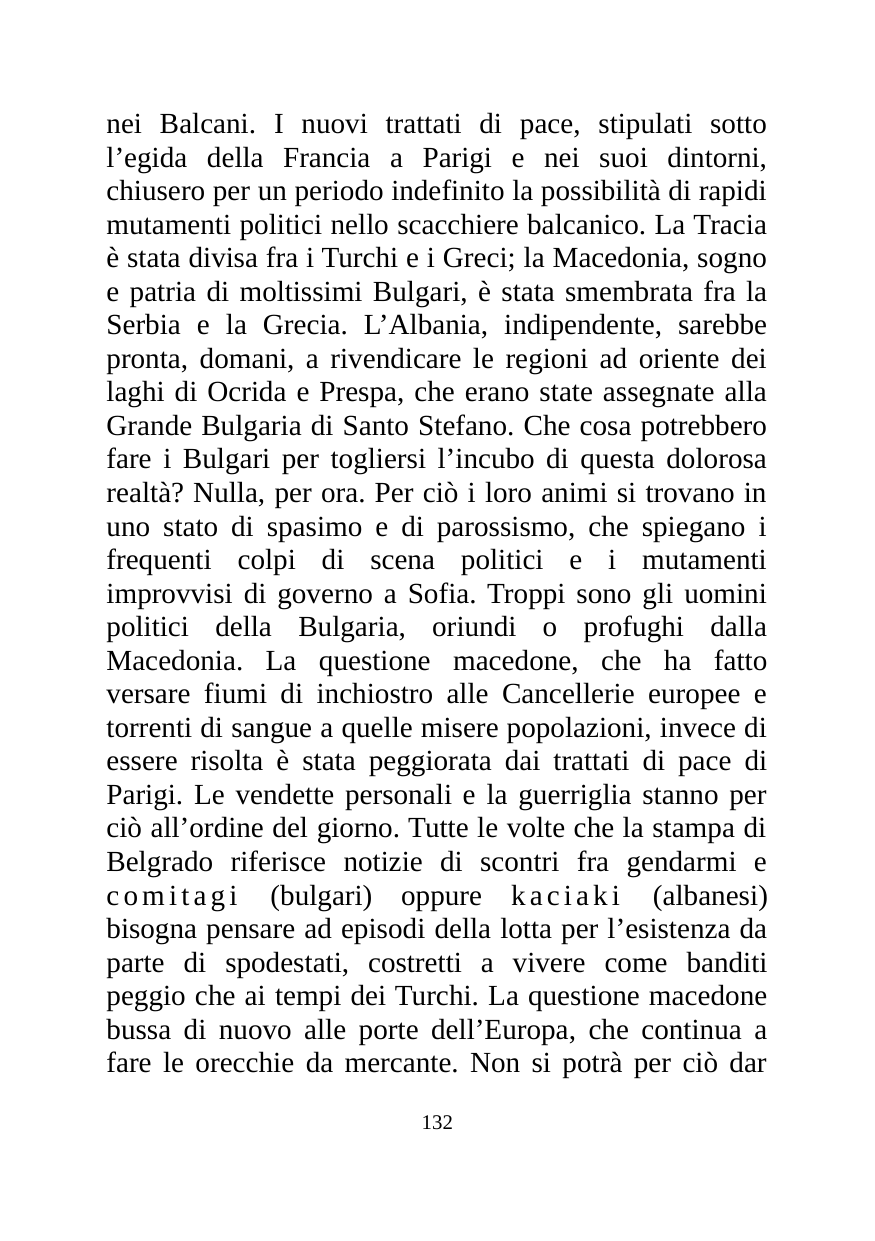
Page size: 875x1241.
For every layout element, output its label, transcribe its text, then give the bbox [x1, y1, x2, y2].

text nei Balcani. I nuovi trattati di pace, stipulati sotto l’egida della Francia a Parigi e nei suoi dintorni, chiusero per un periodo indefinito la possibilità di rapidi mutamenti politici nello scacchiere balcanico. La Tracia è stata divisa fra i Turchi e i Greci; la Macedonia, sogno e patria di moltissimi Bulgari, è stata smembrata fra la Serbia e la Grecia. L’Albania, indipendente, sarebbe pronta, domani, a rivendicare le regioni ad oriente dei laghi di Ocrida e Prespa, che erano state assegnate alla Grande Bulgaria di Santo Stefano. Che cosa potrebbero fare i Bulgari per togliersi l’incubo di questa dolorosa realtà? Nulla, per ora. Per ciò i loro animi si trovano in uno stato di spasimo e di parossismo, che spiegano i frequenti colpi di scena politici e i mutamenti improvvisi di governo a Sofia. Troppi sono gli uomini politici della Bulgaria, oriundi o profughi dalla Macedonia. La questione macedone, che ha fatto versare fiumi di inchiostro alle Cancellerie europee e torrenti di sangue a quelle misere popolazioni, invece di essere risolta è stata peggiorata dai trattati di pace di Parigi. Le vendette personali e la guerriglia stanno per ciò all’ordine del giorno. Tutte le volte che la stampa di Belgrado riferisce notizie di scontri fra gendarmi e comitagi (bulgari) oppure kaciaki (albanesi) bisogna pensare ad episodi della lotta per l’esistenza da parte di spodestati, costretti a vivere come banditi peggio che ai tempi dei Turchi. La questione macedone bussa di nuovo alle porte dell’Europa, che continua a fare le orecchie da mercante. Non si potrà per ciò dar [106, 106, 768, 1079]
